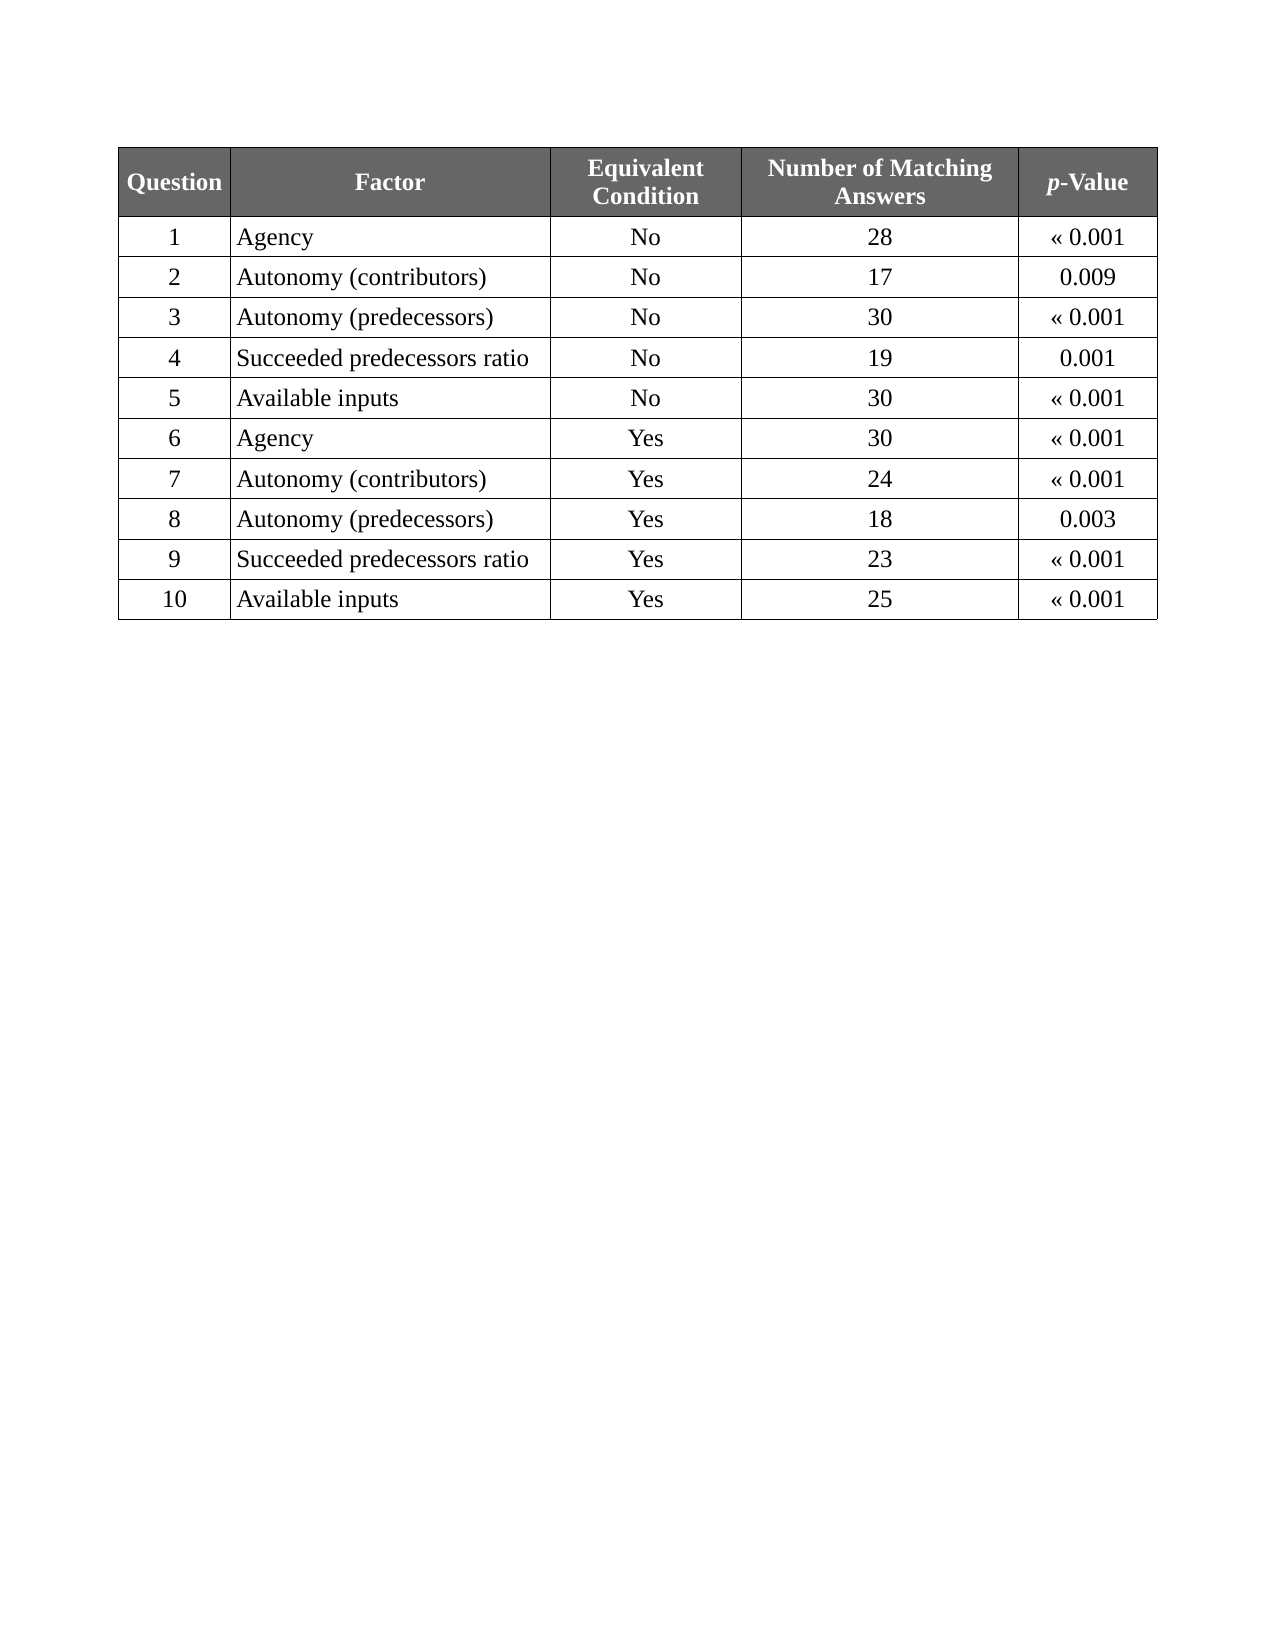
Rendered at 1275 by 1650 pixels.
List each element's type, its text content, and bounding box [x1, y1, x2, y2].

table_cell 30 [742, 378, 1018, 417]
table_cell 2 [119, 257, 230, 297]
table_cell Yes [551, 499, 741, 538]
table_header Factor [231, 148, 550, 216]
table_cell 19 [742, 338, 1018, 377]
table_header p-Value [1019, 148, 1157, 216]
table_cell 4 [119, 338, 230, 377]
table_cell Autonomy (predecessors) [231, 499, 550, 538]
table_cell 0.001 [1019, 338, 1157, 377]
table_cell Available inputs [231, 378, 550, 417]
table_cell 3 [119, 298, 230, 337]
table_cell 23 [742, 540, 1018, 579]
table_cell « 0.001 [1019, 217, 1157, 256]
table_cell 18 [742, 499, 1018, 538]
table_cell 25 [742, 580, 1018, 619]
table_cell 1 [119, 217, 230, 256]
table_cell 0.009 [1019, 257, 1157, 297]
table_cell Succeeded predecessors ratio [231, 540, 550, 579]
table_cell Yes [551, 540, 741, 579]
table_cell Autonomy (contributors) [231, 459, 550, 498]
table_cell Yes [551, 459, 741, 498]
table_header Question [119, 148, 230, 216]
table_cell « 0.001 [1019, 419, 1157, 458]
table_cell 28 [742, 217, 1018, 256]
table_cell Succeeded predecessors ratio [231, 338, 550, 377]
table_cell 30 [742, 419, 1018, 458]
table_cell 0.003 [1019, 499, 1157, 538]
table_cell No [551, 338, 741, 377]
table_cell « 0.001 [1019, 378, 1157, 417]
table_cell 5 [119, 378, 230, 417]
table_cell Available inputs [231, 580, 550, 619]
table_cell No [551, 298, 741, 337]
table_cell « 0.001 [1019, 580, 1157, 619]
table_cell « 0.001 [1019, 298, 1157, 337]
table_cell Agency [231, 419, 550, 458]
table_cell 24 [742, 459, 1018, 498]
table_cell Autonomy (predecessors) [231, 298, 550, 337]
table_header Number of Matching Answers [742, 148, 1018, 216]
table_cell No [551, 257, 741, 297]
table_cell No [551, 217, 741, 256]
table_cell 17 [742, 257, 1018, 297]
table_cell 8 [119, 499, 230, 538]
table_cell Agency [231, 217, 550, 256]
table_cell 7 [119, 459, 230, 498]
table_cell 6 [119, 419, 230, 458]
table_cell 10 [119, 580, 230, 619]
table_cell « 0.001 [1019, 540, 1157, 579]
table_cell No [551, 378, 741, 417]
table_cell 9 [119, 540, 230, 579]
table_cell Yes [551, 419, 741, 458]
table_cell « 0.001 [1019, 459, 1157, 498]
table_cell 30 [742, 298, 1018, 337]
table_cell Yes [551, 580, 741, 619]
table_header Equivalent Condition [551, 148, 741, 216]
table_cell Autonomy (contributors) [231, 257, 550, 297]
